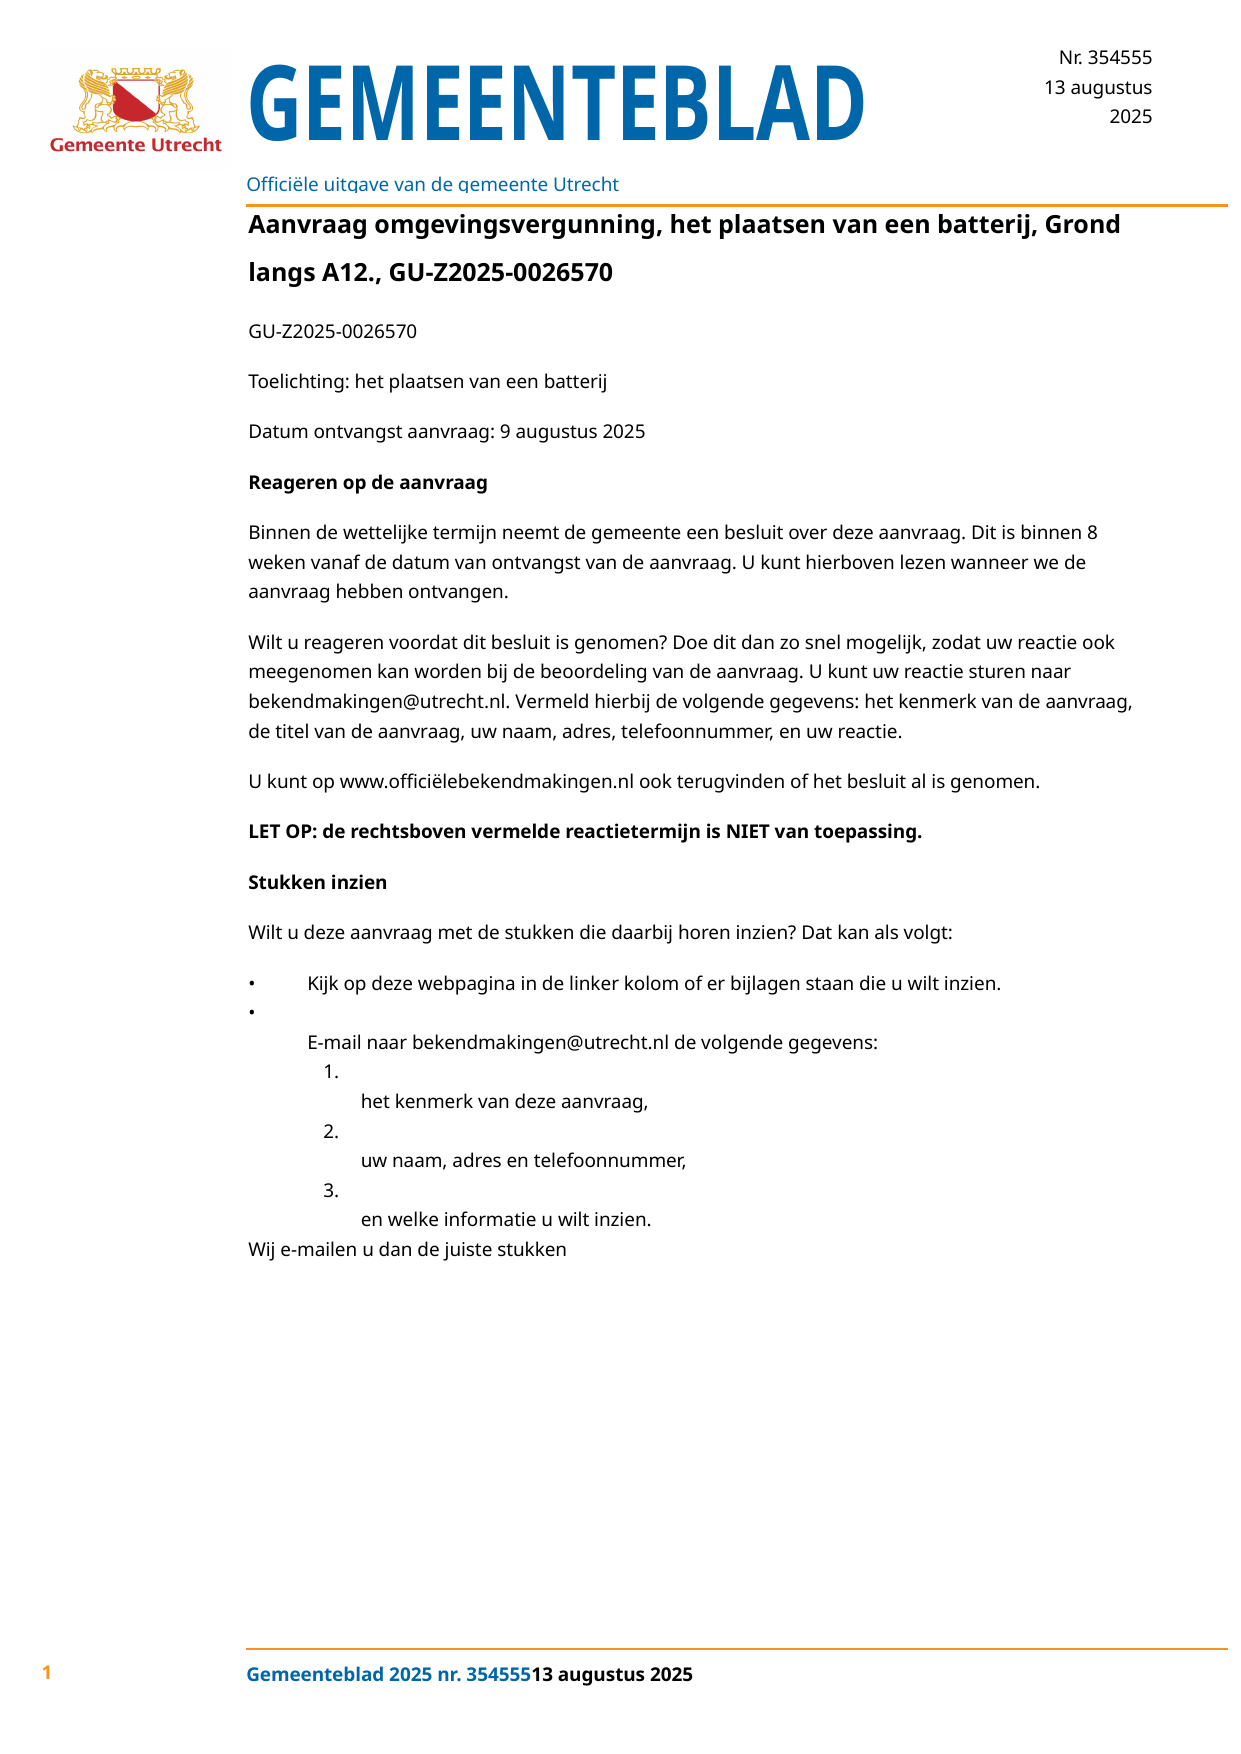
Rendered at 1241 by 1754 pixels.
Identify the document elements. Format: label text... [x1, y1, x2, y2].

text LET OP: de rechtsboven vermelde reactietermijn is NIET van toepassing. [248, 819, 1152, 844]
text Reageren op de aanvraag [248, 469, 1152, 495]
list uw naam, adres en telefoonnummer, [323, 1147, 1152, 1173]
list het kenmerk van deze aanvraag, [323, 1088, 1152, 1114]
text Toelichting: het plaatsen van een batterij [248, 368, 1152, 394]
text Wilt u deze aanvraag met de stukken die daarbij horen inzien? Dat kan als volgt: [248, 919, 1152, 945]
list en welke informatie u wilt inzien. [323, 1207, 1152, 1232]
text Wilt u reageren voordat dit besluit is genomen? Doe dit dan zo snel mogelijk, zodat uw reactie ook meegenomen kan worden bij de beoordeling van de aanvraag. U kunt uw reactie sturen naar bekendmakingen@utrecht.nl. Vermeld hierbij de volgende gegevens: het kenmerk van de aanvraag, de titel van de aanvraag, uw naam, adres, telefoonnummer, en uw reactie. [248, 629, 1152, 744]
text GU-Z2025-0026570 [248, 318, 1152, 344]
list Kijk op deze webpagina in de linker kolom of er bijlagen staan die u wilt inzien. [248, 970, 1152, 996]
text U kunt op www.officiëlebekendmakingen.nl ook terugvinden of het besluit al is genomen. [248, 768, 1152, 794]
text Binnen de wettelijke termijn neemt de gemeente een besluit over deze aanvraag. Dit is binnen 8 weken vanaf de datum van ontvangst van de aanvraag. U kunt hierboven lezen wanneer we de aanvraag hebben ontvangen. [248, 519, 1152, 604]
picture [41, 47, 231, 172]
text Datum ontvangst aanvraag: 9 augustus 2025 [248, 419, 1152, 444]
text Aanvraag omgevingsvergunning, het plaatsen van een batterij, Grond langs A12., GU-Z2025-0026570 [248, 207, 1152, 288]
list E-mail naar bekendmakingen@utrecht.nl de volgende gegevens: [248, 1029, 1152, 1055]
text Stukken inzien [248, 869, 1152, 895]
text Wij e-mailen u dan de juiste stukken [248, 1236, 1152, 1262]
